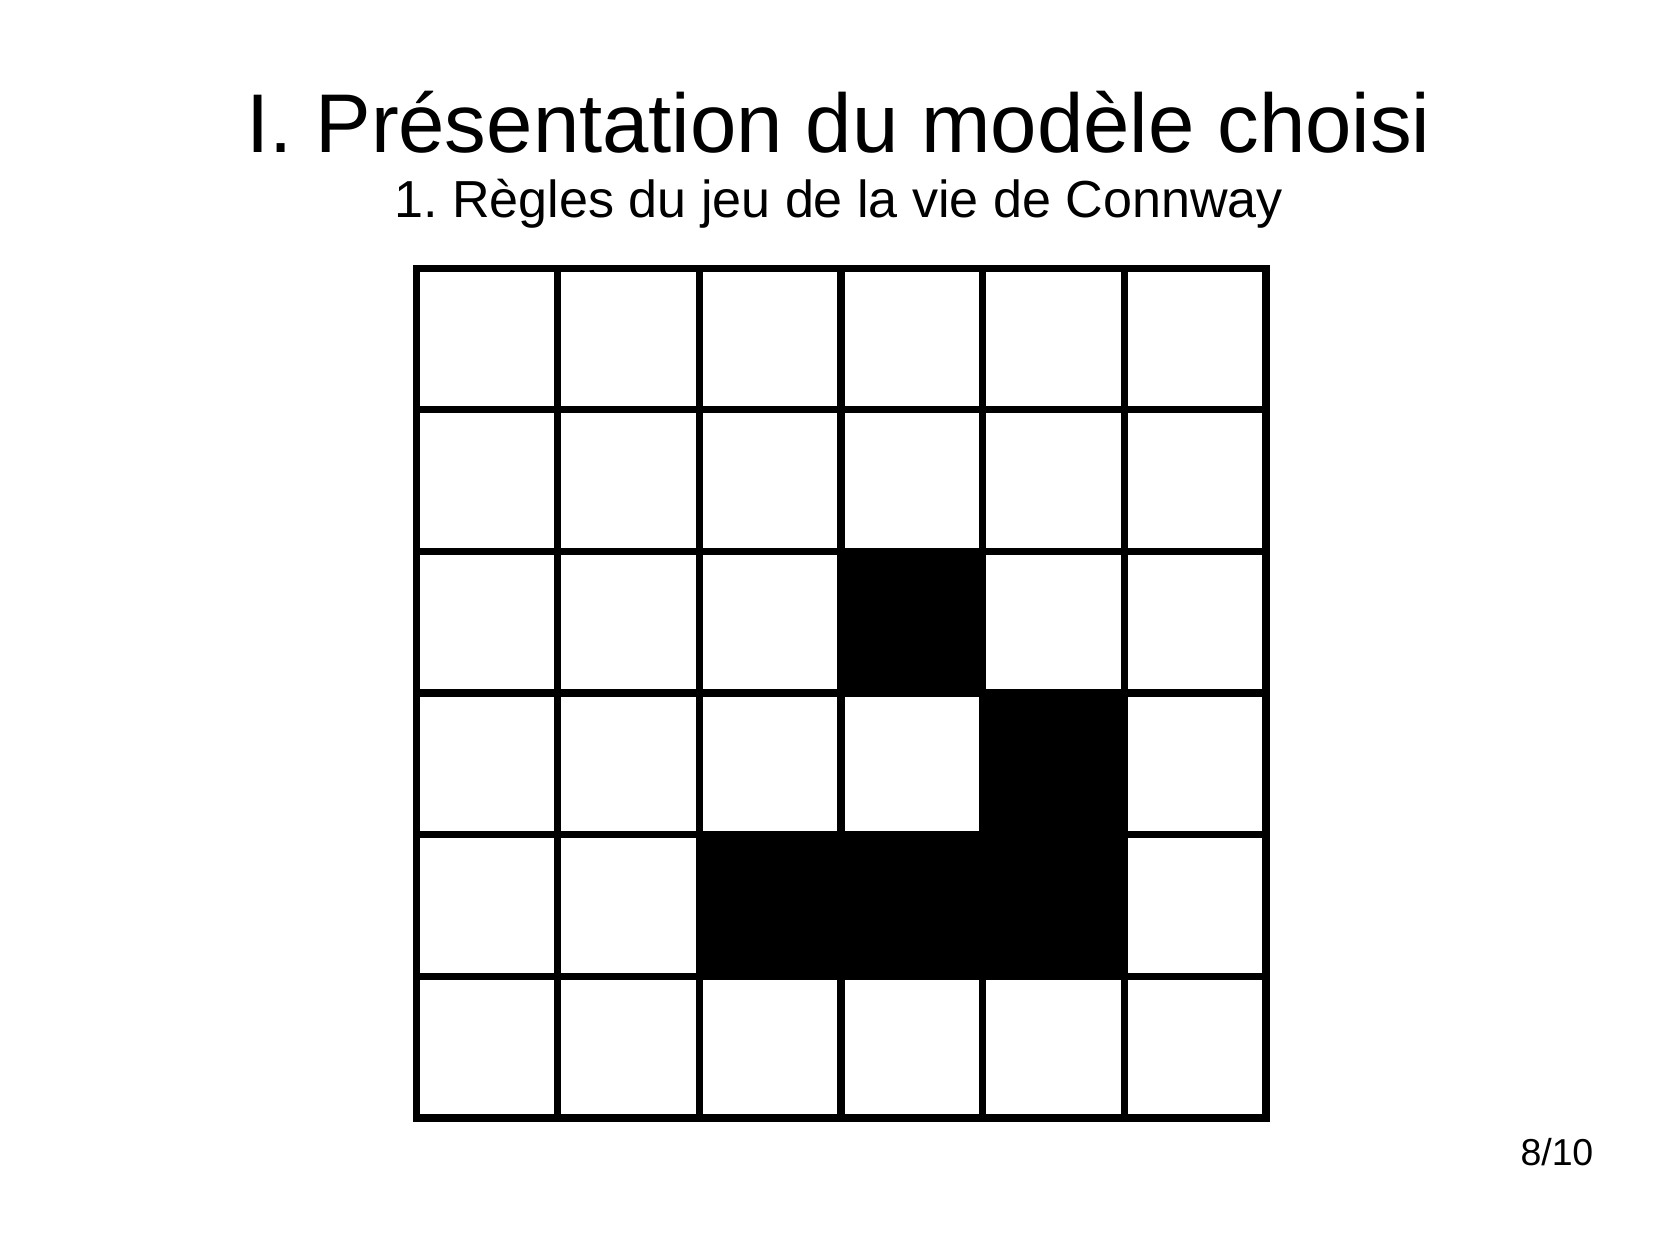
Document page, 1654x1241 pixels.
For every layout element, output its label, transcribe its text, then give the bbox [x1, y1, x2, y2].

text_box <number>/10 [1505, 1124, 1654, 1182]
picture [413, 265, 1270, 1123]
title I. Présentation du modèle choisi 1. Règles du jeu de la vie de Connway [82, 49, 1595, 257]
